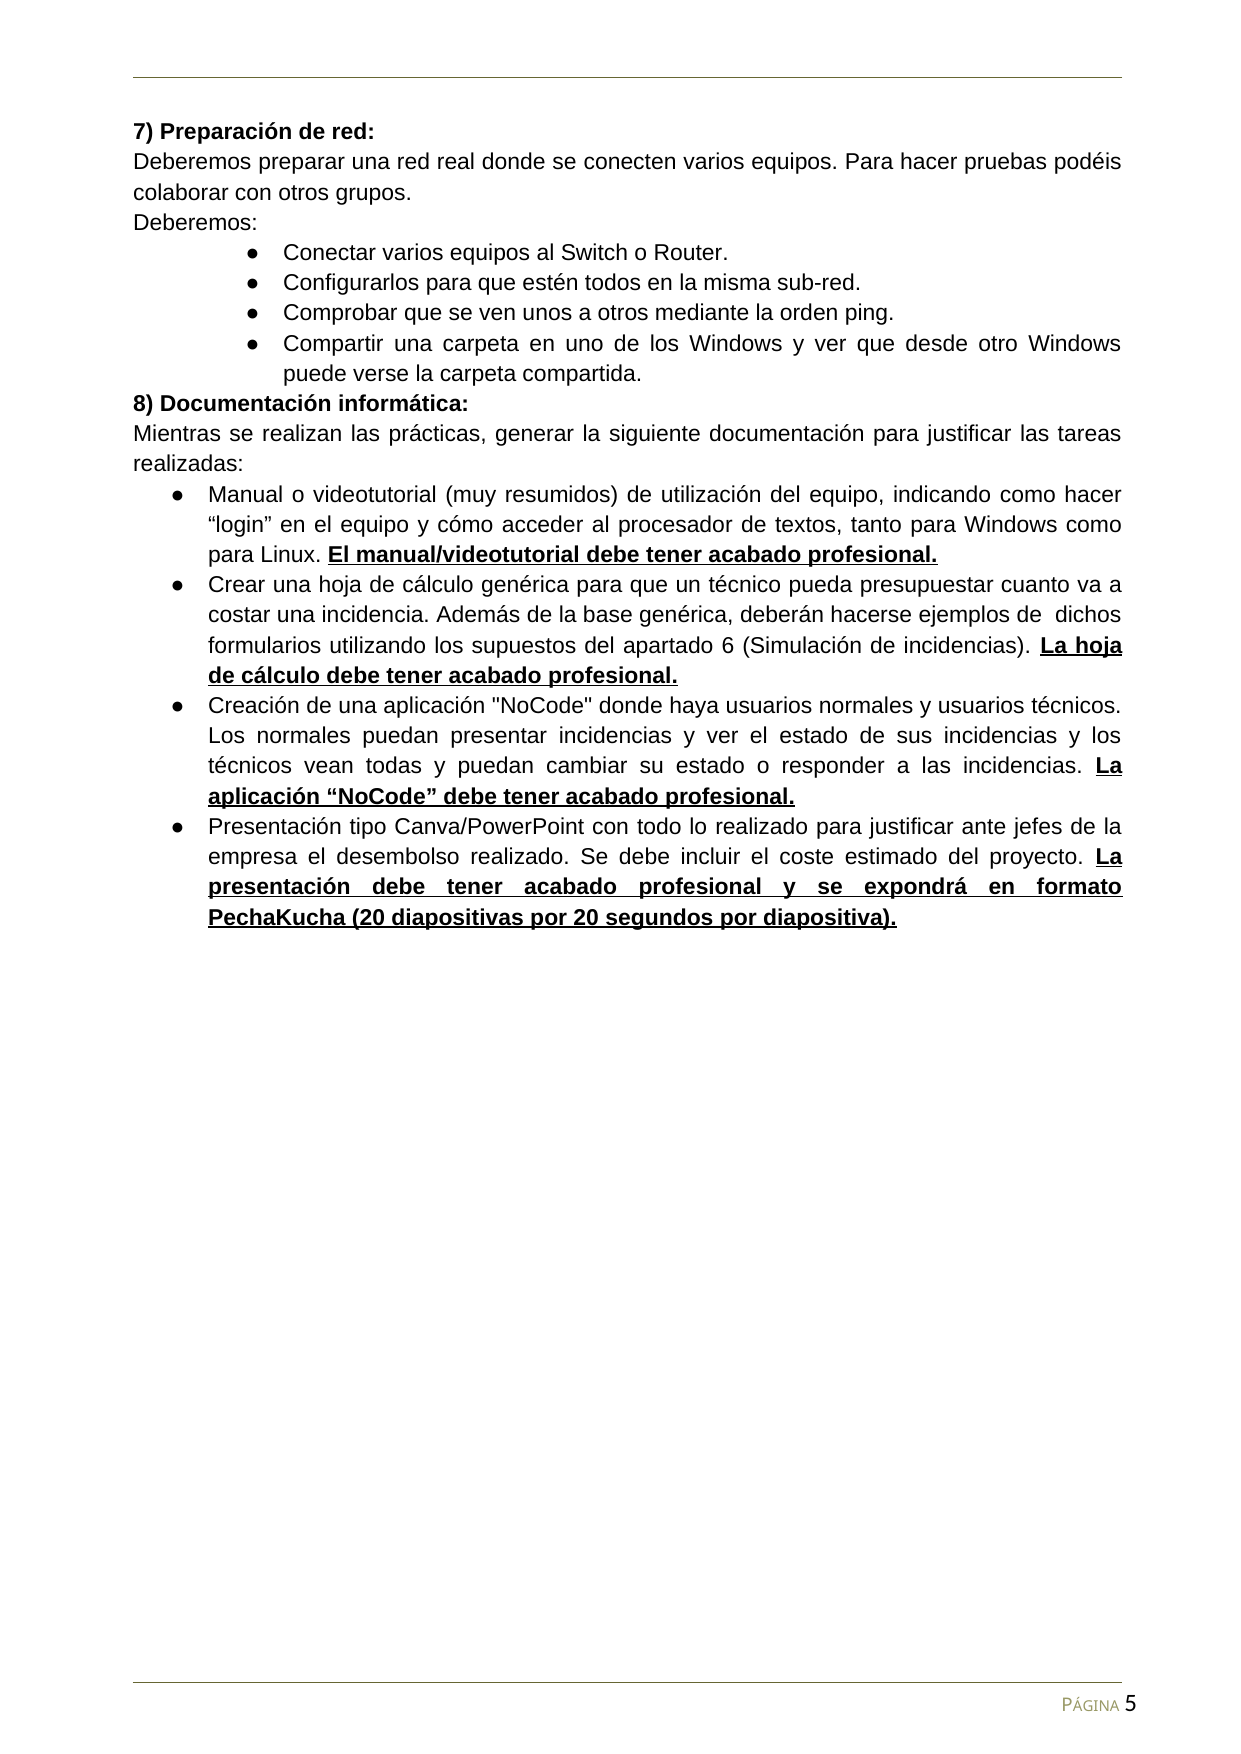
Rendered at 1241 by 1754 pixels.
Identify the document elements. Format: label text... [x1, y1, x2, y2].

list Conectar varios equipos al Switch o Router. [245, 239, 1122, 265]
text 7) Preparación de red: [133, 118, 1122, 144]
list Manual o videotutorial (muy resumidos) de utilización del equipo, indicando como hacer “login” en el equipo y cómo acceder al procesador de textos, tanto para Windows como para Linux. El manual/videotutorial debe tener acabado profesional. [170, 481, 1122, 567]
list Configurarlos para que estén todos en la misma sub-red. [245, 269, 1122, 295]
list Presentación tipo Canva/PowerPoint con todo lo realizado para justificar ante jefes de la empresa el desembolso realizado. Se debe incluir el coste estimado del proyecto. La presentación debe tener acabado profesional y se expondrá en formato PechaKucha (20 diapositivas por 20 segundos por diapositiva). [170, 813, 1122, 930]
list Creación de una aplicación "NoCode" donde haya usuarios normales y usuarios técnicos. Los normales puedan presentar incidencias y ver el estado de sus incidencias y los técnicos vean todas y puedan cambiar su estado o responder a las incidencias. La aplicación “NoCode” debe tener acabado profesional. [170, 692, 1122, 809]
text 8) Documentación informática: [133, 390, 1122, 416]
text Deberemos: [133, 209, 1122, 235]
text Mientras se realizan las prácticas, generar la siguiente documentación para justificar las tareas realizadas: [133, 420, 1122, 477]
list Crear una hoja de cálculo genérica para que un técnico pueda presupuestar cuanto va a costar una incidencia. Además de la base genérica, deberán hacerse ejemplos de dichos formularios utilizando los supuestos del apartado 6 (Simulación de incidencias). La hoja de cálculo debe tener acabado profesional. [170, 571, 1122, 688]
text Deberemos preparar una red real donde se conecten varios equipos. Para hacer pruebas podéis colaborar con otros grupos. [133, 148, 1122, 205]
list Comprobar que se ven unos a otros mediante la orden ping. [245, 299, 1122, 326]
list Compartir una carpeta en uno de los Windows y ver que desde otro Windows puede verse la carpeta compartida. [245, 329, 1122, 386]
